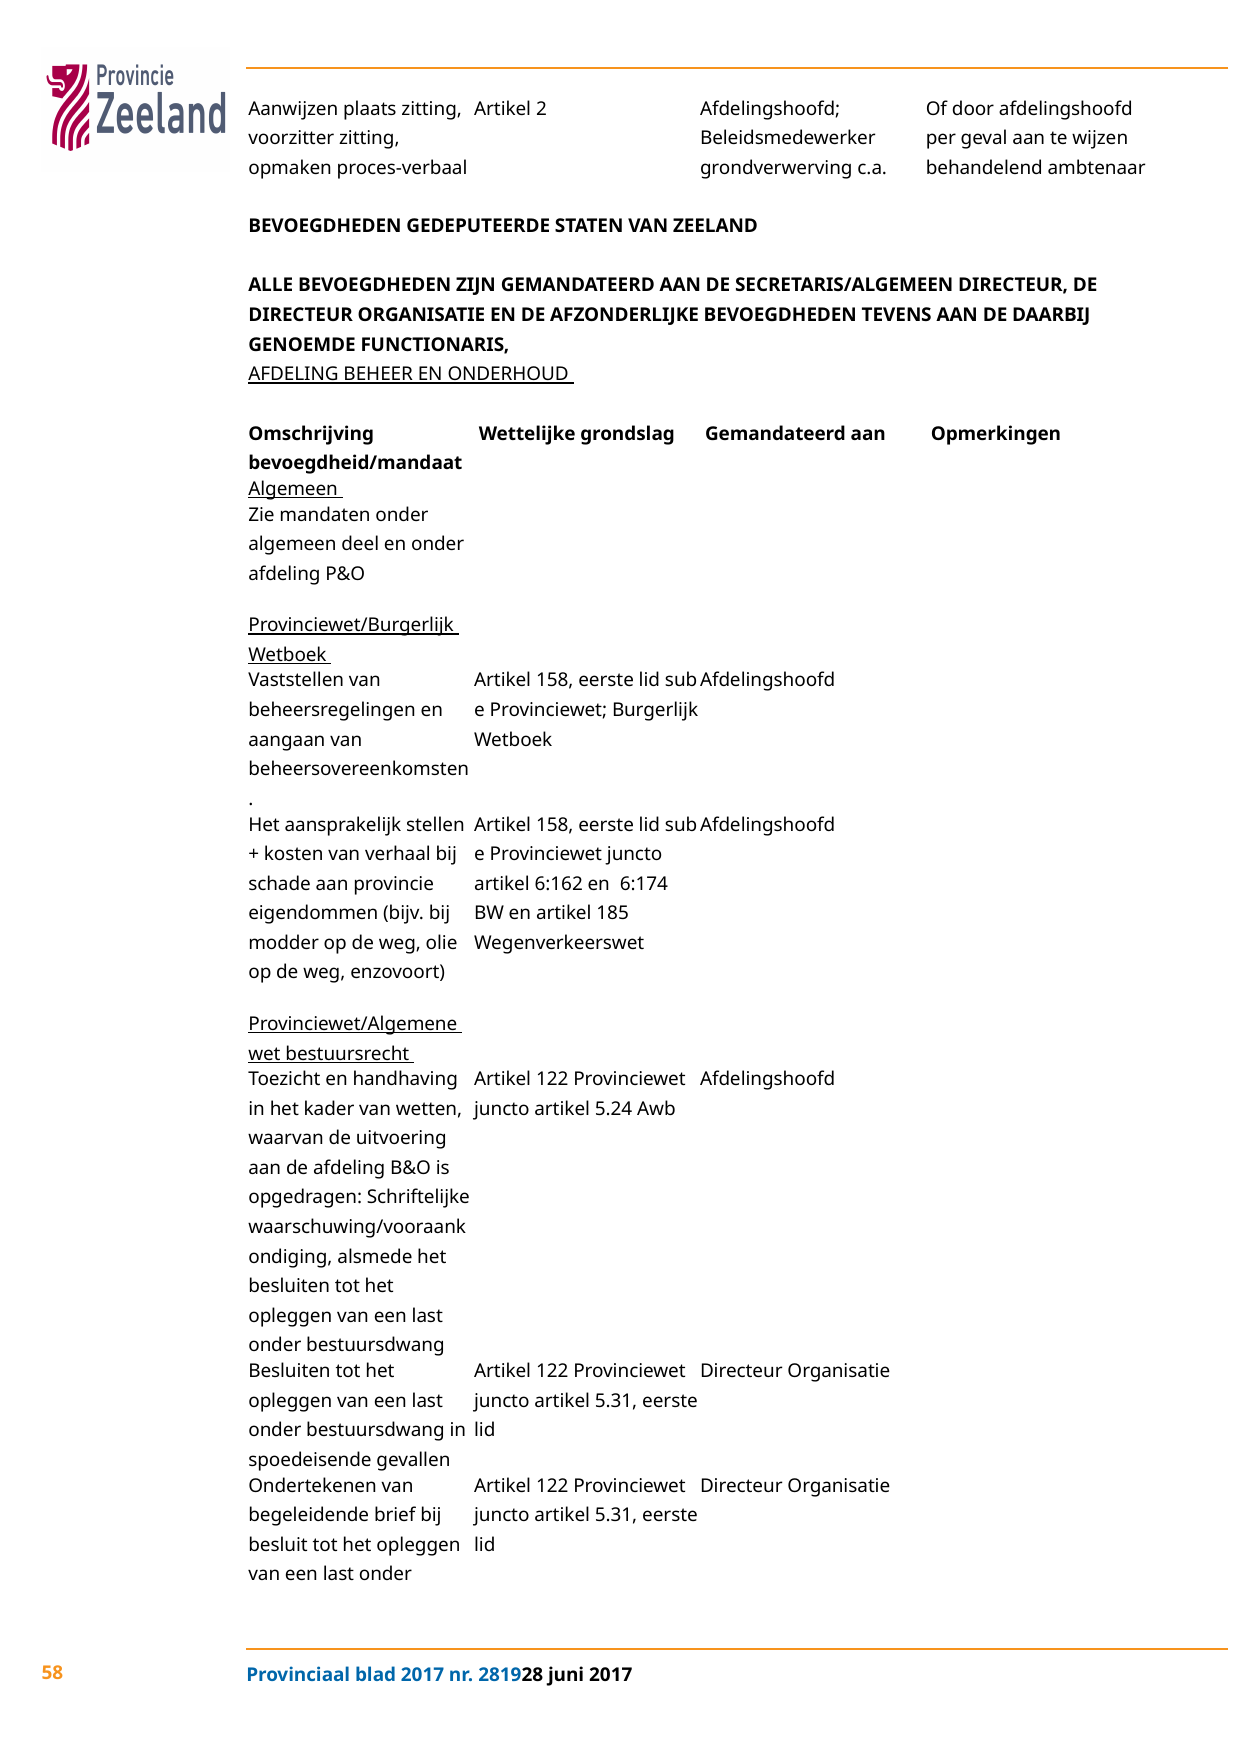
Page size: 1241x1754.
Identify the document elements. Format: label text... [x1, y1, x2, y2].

table_cell Vaststellen van beheersregelingen en aangaan van beheersovereenkomsten. [248, 667, 474, 811]
table_cell [926, 667, 1152, 811]
table_cell Afdelingshoofd [700, 1065, 926, 1357]
table_cell [700, 1010, 926, 1065]
text ALLE BEVOEGDHEDEN ZIJN GEMANDATEERD AAN DE SECRETARIS/ALGEMEEN DIRECTEUR, DE DIRECTEUR ORGANISATIE EN DE AFZONDERLIJKE BEVOEGDHEDEN TEVENS AAN DE DAARBIJ GENOEMDE FUNCTIONARIS, [248, 272, 1152, 357]
table_header Omschrijving bevoegdheid/mandaat [248, 420, 474, 475]
table_cell Directeur Organisatie [700, 1358, 926, 1472]
table_cell [474, 611, 700, 667]
text AFDELING BEHEER EN ONDERHOUD [248, 360, 1152, 386]
table_cell [926, 501, 1152, 586]
table_cell Het aansprakelijk stellen + kosten van verhaal bij schade aan provincie eigendommen (bijv. bij modder op de weg, olie op de weg, enzovoort) [248, 811, 474, 984]
table_cell [926, 1065, 1152, 1357]
table_cell [474, 984, 700, 1010]
table_cell Artikel 2 [474, 95, 700, 180]
table_cell [700, 586, 926, 611]
table_cell [700, 501, 926, 586]
table_cell Afdelingshoofd [700, 811, 926, 984]
table_cell Provinciewet/Burgerlijk Wetboek [248, 611, 474, 667]
table_cell Ondertekenen van begeleidende brief bij besluit tot het opleggen van een last onder [248, 1472, 474, 1586]
table_cell Artikel 158, eerste lid sub e Provinciewet; Burgerlijk Wetboek [474, 667, 700, 811]
table_cell [926, 586, 1152, 611]
table_cell [474, 1010, 700, 1065]
table_cell Directeur Organisatie [700, 1472, 926, 1586]
table_cell Artikel 122 Provinciewet juncto artikel 5.31, eerste lid [474, 1472, 700, 1586]
table_cell [926, 1358, 1152, 1472]
table_cell [248, 984, 474, 1010]
picture [41, 47, 231, 172]
table_cell [700, 475, 926, 501]
table_cell [474, 475, 700, 501]
table_cell [474, 586, 700, 611]
table_cell [926, 984, 1152, 1010]
table_cell [700, 984, 926, 1010]
table_header Wettelijke grondslag [474, 420, 700, 475]
table_cell [926, 1472, 1152, 1586]
table_cell [926, 475, 1152, 501]
table_cell Zie mandaten onder algemeen deel en onder afdeling P&O [248, 501, 474, 586]
table_cell [926, 611, 1152, 667]
table_header Opmerkingen [926, 420, 1152, 475]
table_cell Afdelingshoofd; Beleidsmedewerker grondverwerving c.a. [700, 95, 926, 180]
table_cell [926, 811, 1152, 984]
table_cell Toezicht en handhaving in het kader van wetten, waarvan de uitvoering aan de afdeling B&O is opgedragen: Schriftelijke waarschuwing/vooraankondiging, alsmede het besluiten tot het opleggen van een last onder bestuursdwang [248, 1065, 474, 1357]
table_cell Besluiten tot het opleggen van een last onder bestuursdwang in spoedeisende gevallen [248, 1358, 474, 1472]
table_cell Provinciewet/Algemene wet bestuursrecht [248, 1010, 474, 1065]
table_cell Artikel 122 Provinciewet juncto artikel 5.31, eerste lid [474, 1358, 700, 1472]
table_cell [474, 501, 700, 586]
table_cell [700, 611, 926, 667]
table_cell Aanwijzen plaats zitting, voorzitter zitting, opmaken proces-verbaal [248, 95, 474, 180]
table_cell Algemeen [248, 475, 474, 501]
table_cell Of door afdelingshoofd per geval aan te wijzen behandelend ambtenaar [926, 95, 1152, 180]
text BEVOEGDHEDEN GEDEPUTEERDE STATEN VAN ZEELAND [248, 212, 1152, 238]
table_cell [926, 1010, 1152, 1065]
table_cell Artikel 122 Provinciewet juncto artikel 5.24 Awb [474, 1065, 700, 1357]
table_cell [248, 586, 474, 611]
table_cell Afdelingshoofd [700, 667, 926, 811]
table_header Gemandateerd aan [700, 420, 926, 475]
table_cell Artikel 158, eerste lid sub e Provinciewet juncto artikel 6:162 en 6:174 BW en artikel 185 Wegenverkeerswet [474, 811, 700, 984]
